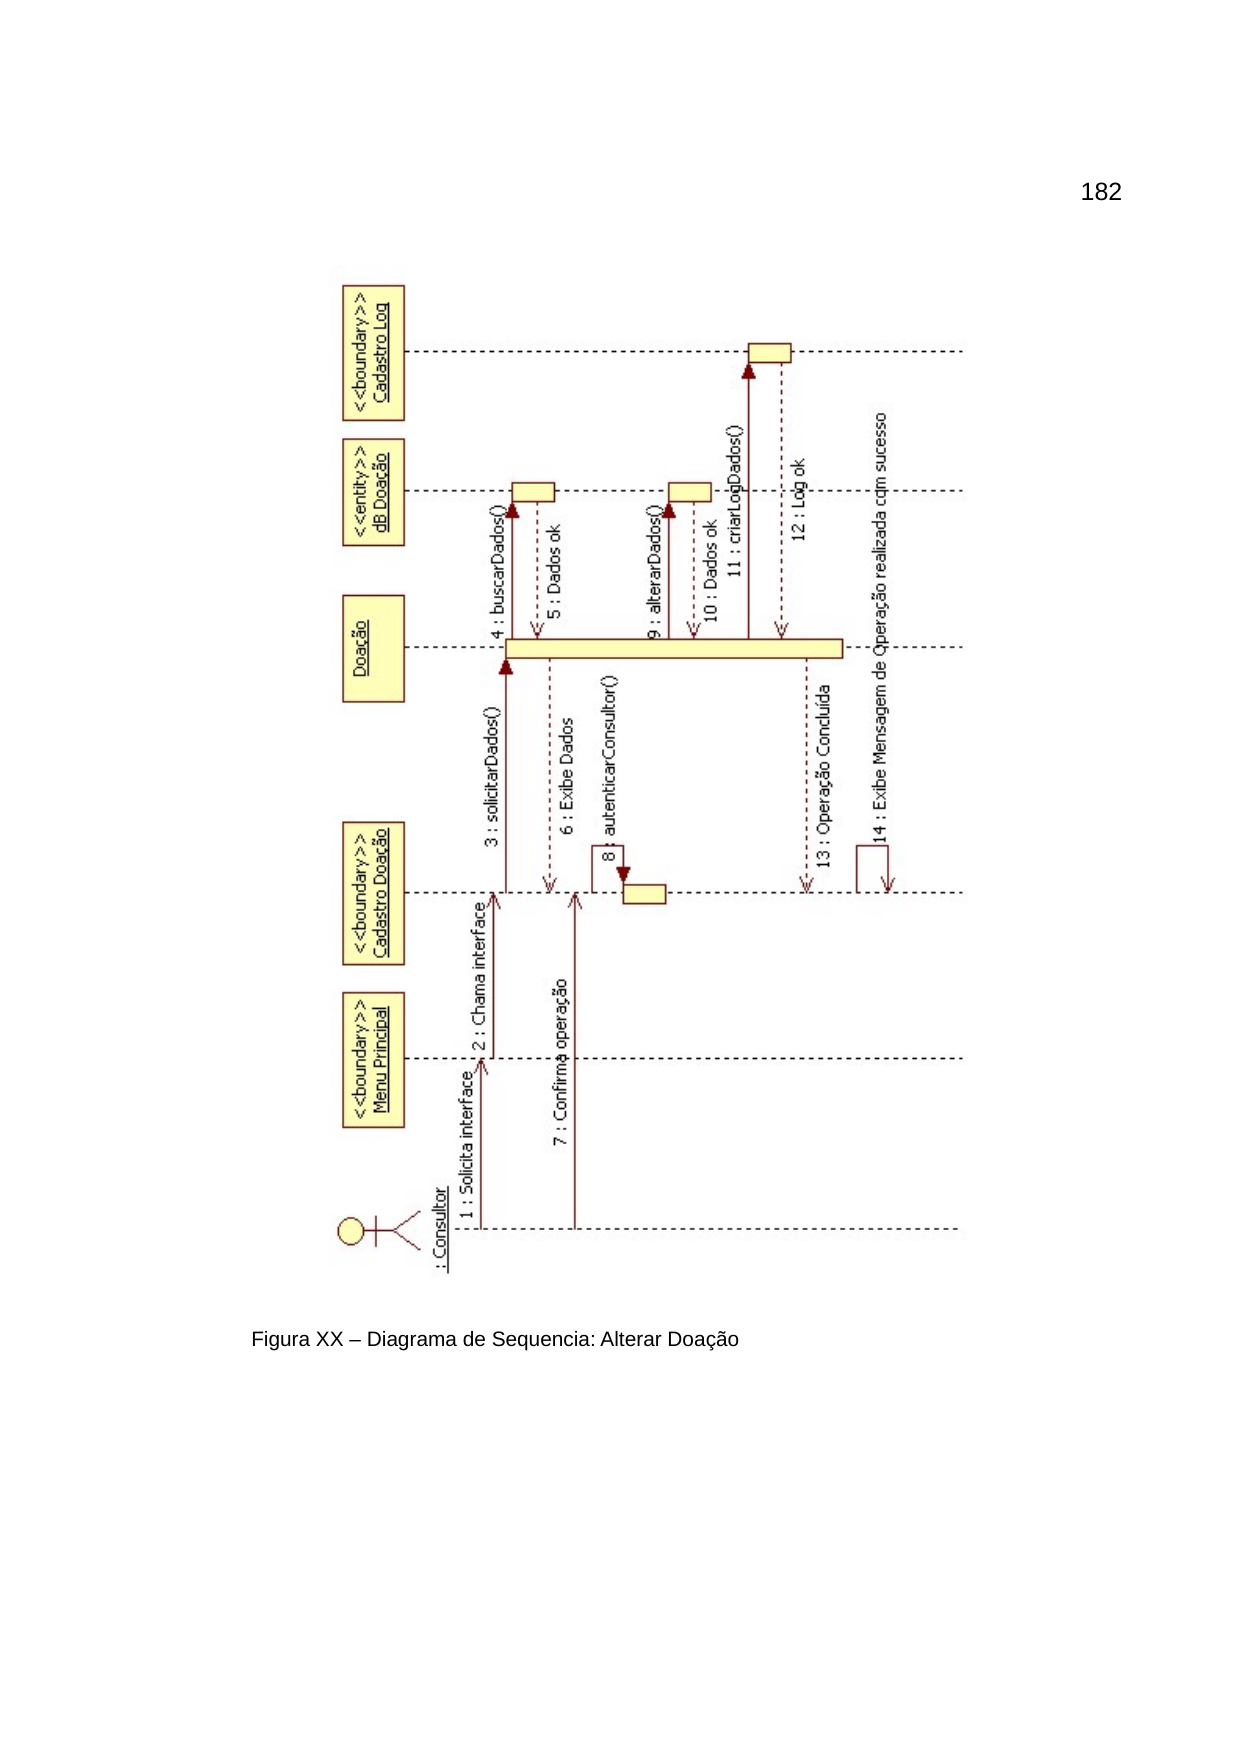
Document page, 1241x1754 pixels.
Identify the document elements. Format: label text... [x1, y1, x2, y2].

picture [305, 265, 994, 1327]
text Figura XX – Diagrama de Sequencia: Alterar Doação [177, 1327, 1122, 1351]
